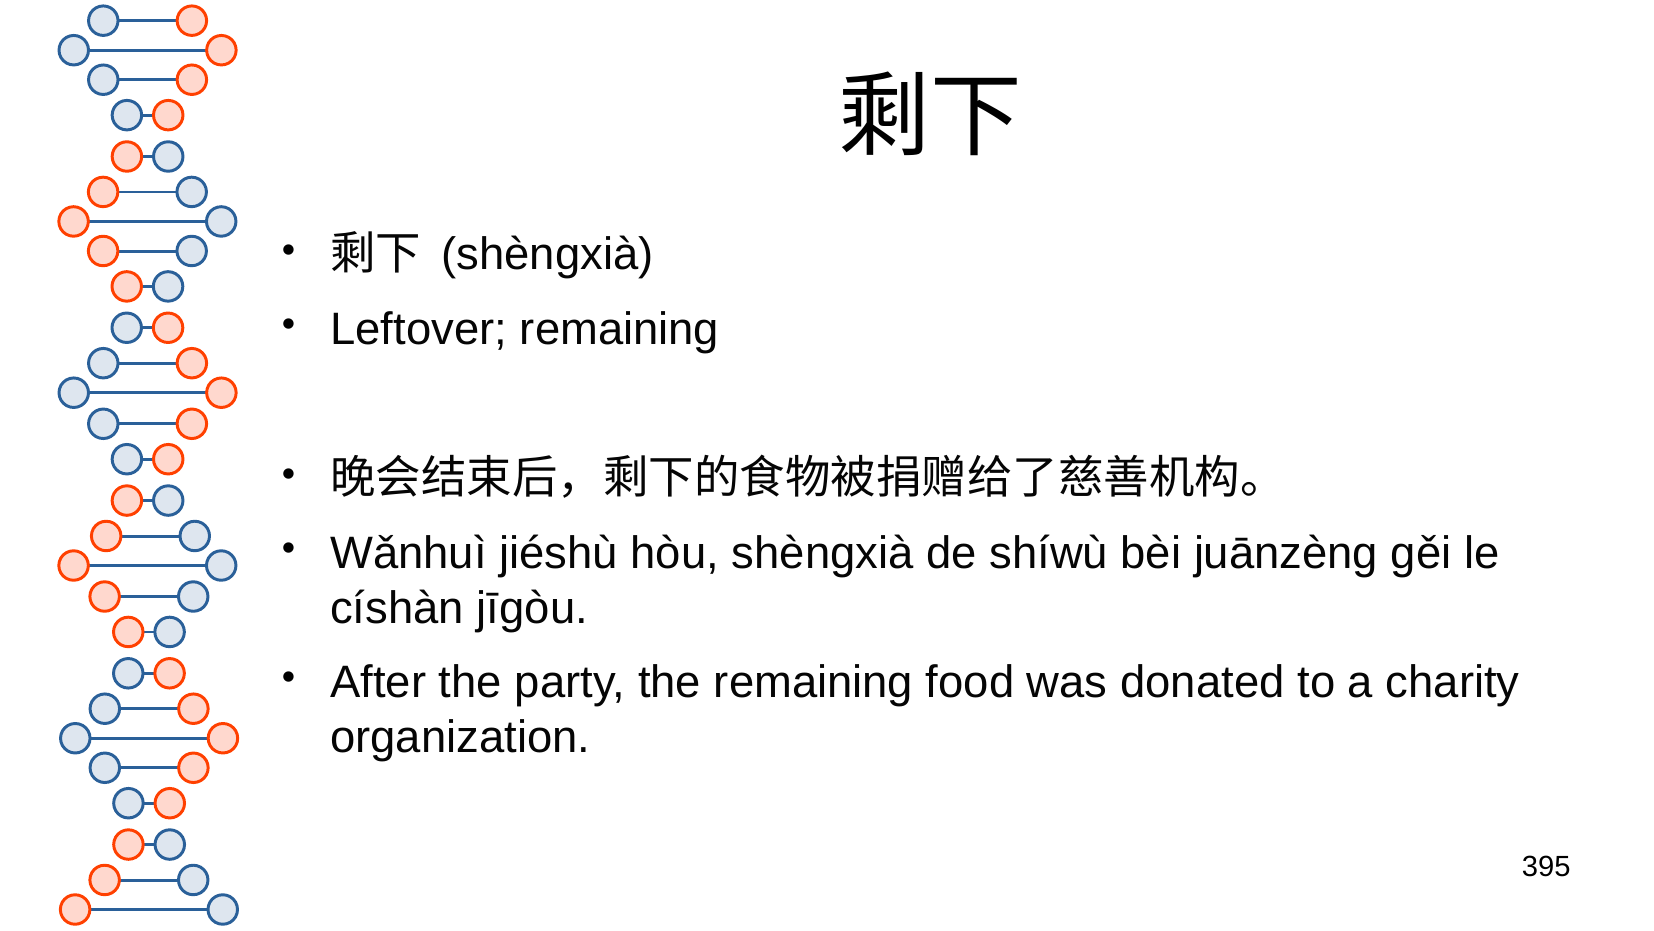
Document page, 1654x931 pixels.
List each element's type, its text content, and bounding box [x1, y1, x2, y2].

title 剩下 [265, 35, 1595, 189]
list 剩下 (shèngxià) Leftover; remaining 晚会结束后，剩下的食物被捐赠给了慈善机构。 Wǎnhuì jiéshù hòu, shèngxià de shíwù bèi juānzèng gěi le císhàn jīgòu. After the party, the remaining food was donated to a charity organization. [265, 224, 1595, 764]
